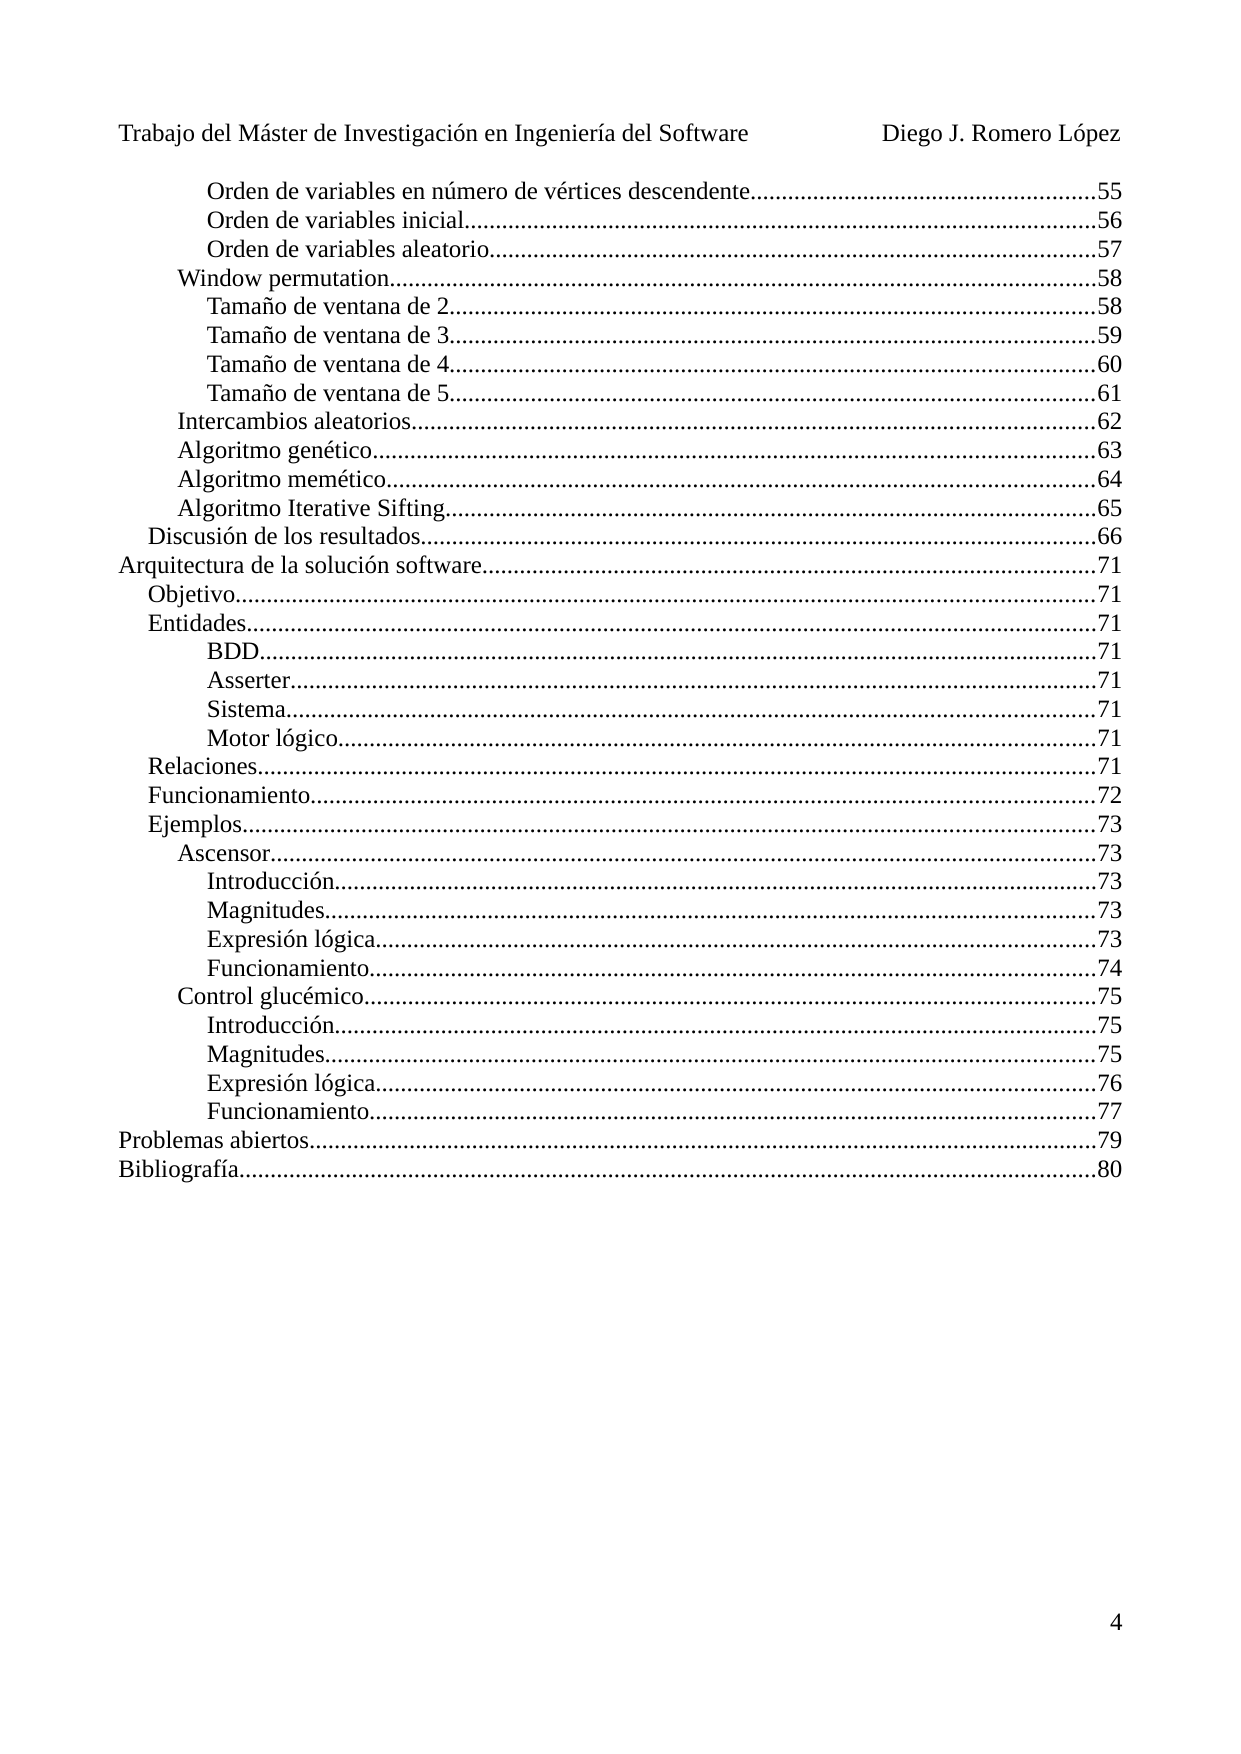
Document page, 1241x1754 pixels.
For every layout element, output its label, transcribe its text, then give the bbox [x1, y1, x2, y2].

text Motor lógico 71 [207, 723, 1122, 751]
text Discusión de los resultados 66 [148, 521, 1122, 550]
text Entidades 71 [148, 608, 1122, 636]
text Funcionamiento 74 [207, 953, 1122, 981]
text Control glucémico 75 [177, 981, 1122, 1010]
text Tamaño de ventana de 4 60 [207, 349, 1122, 378]
text Sistema 71 [207, 694, 1122, 723]
text Window permutation 58 [177, 263, 1122, 291]
text Asserter 71 [207, 665, 1122, 694]
text Orden de variables inicial 56 [207, 205, 1122, 234]
text Ejemplos 73 [148, 809, 1122, 838]
text BDD 71 [207, 636, 1122, 665]
text Objetivo 71 [148, 579, 1122, 608]
text Magnitudes 75 [207, 1039, 1122, 1068]
text Expresión lógica 76 [207, 1068, 1122, 1096]
text Algoritmo Iterative Sifting 65 [177, 493, 1122, 521]
text Algoritmo genético 63 [177, 435, 1122, 464]
text Funcionamiento 77 [207, 1096, 1122, 1125]
text Expresión lógica 73 [207, 924, 1122, 953]
text Orden de variables aleatorio 57 [207, 234, 1122, 263]
text Introducción 75 [207, 1010, 1122, 1039]
text Bibliografía 80 [118, 1154, 1122, 1183]
text Orden de variables en número de vértices descendente 55 [207, 176, 1122, 205]
text Funcionamiento 72 [148, 780, 1122, 809]
text Relaciones 71 [148, 751, 1122, 780]
text Tamaño de ventana de 3 59 [207, 320, 1122, 349]
text Introducción 73 [207, 866, 1122, 895]
text Arquitectura de la solución software 71 [118, 550, 1122, 579]
text Problemas abiertos 79 [118, 1125, 1122, 1154]
text Intercambios aleatorios 62 [177, 406, 1122, 435]
text Tamaño de ventana de 5 61 [207, 378, 1122, 406]
text Ascensor 73 [177, 838, 1122, 866]
text Algoritmo memético 64 [177, 464, 1122, 493]
text Tamaño de ventana de 2 58 [207, 291, 1122, 320]
text Magnitudes 73 [207, 895, 1122, 924]
